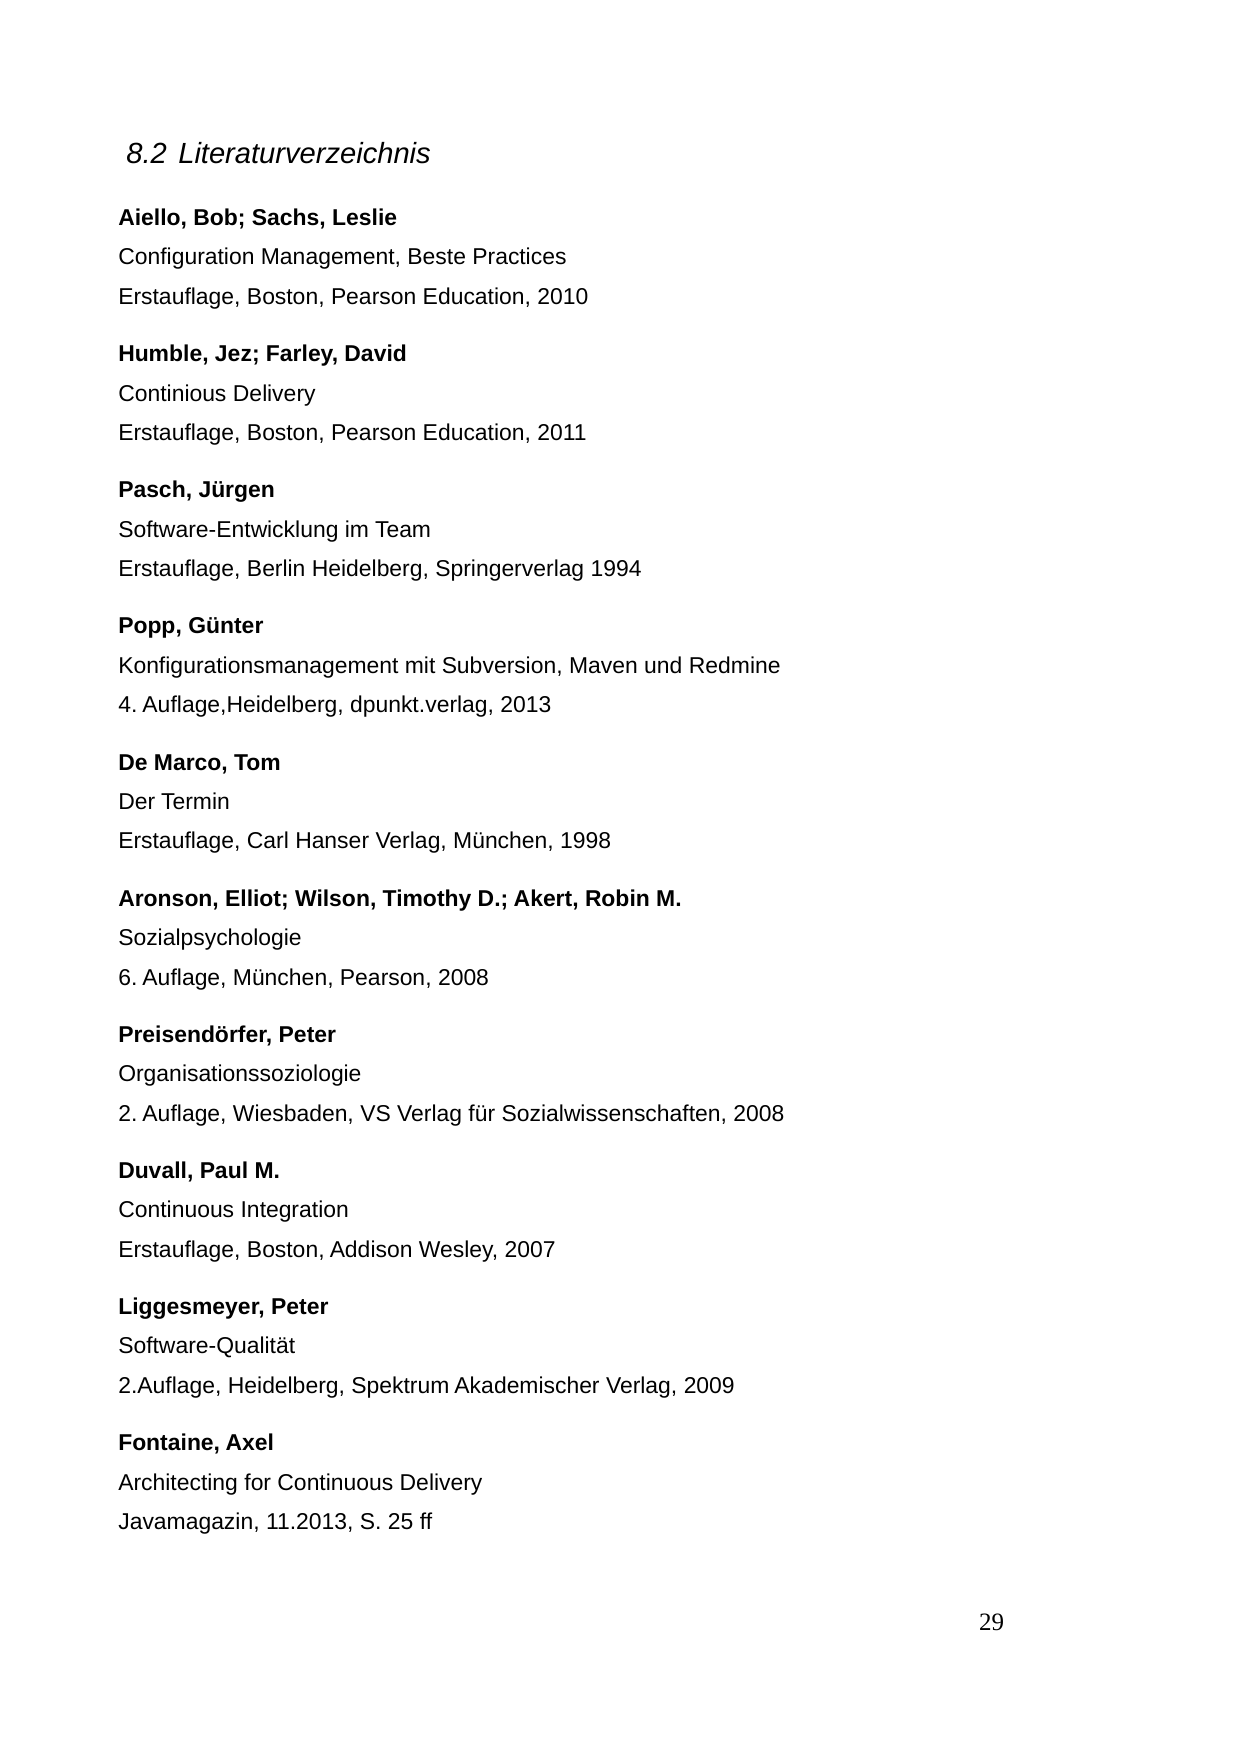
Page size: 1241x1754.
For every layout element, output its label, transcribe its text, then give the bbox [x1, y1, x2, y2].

text Aiello, Bob; Sachs, Leslie Configuration Management, Beste Practices Erstauflage, Boston, Pearson Education, 2010 [118, 204, 1004, 309]
text Preisendörfer, Peter Organisationssoziologie 2. Auflage, Wiesbaden, VS Verlag für Sozialwissenschaften, 2008 [118, 1021, 1004, 1126]
subtitle Literaturverzeichnis [118, 136, 1004, 169]
text De Marco, Tom Der Termin Erstauflage, Carl Hanser Verlag, München, 1998 [118, 748, 1004, 854]
text Liggesmeyer, Peter Software-Qualität 2.Auflage, Heidelberg, Spektrum Akademischer Verlag, 2009 [118, 1293, 1004, 1398]
text Humble, Jez; Farley, David Continious Delivery Erstauflage, Boston, Pearson Education, 2011 [118, 340, 1004, 445]
text Pasch, Jürgen Software-Entwicklung im Team Erstauflage, Berlin Heidelberg, Springerverlag 1994 [118, 476, 1004, 581]
text Aronson, Elliot; Wilson, Timothy D.; Akert, Robin M. Sozialpsychologie 6. Auflage, München, Pearson, 2008 [118, 884, 1004, 990]
text Popp, Günter Konfigurationsmanagement mit Subversion, Maven und Redmine 4. Auflage,Heidelberg, dpunkt.verlag, 2013 [118, 612, 1004, 718]
text Duvall, Paul M. Continuous Integration Erstauflage, Boston, Addison Wesley, 2007 [118, 1157, 1004, 1262]
text Fontaine, Axel Architecting for Continuous Delivery Javamagazin, 11.2013, S. 25 ff [118, 1429, 1004, 1534]
